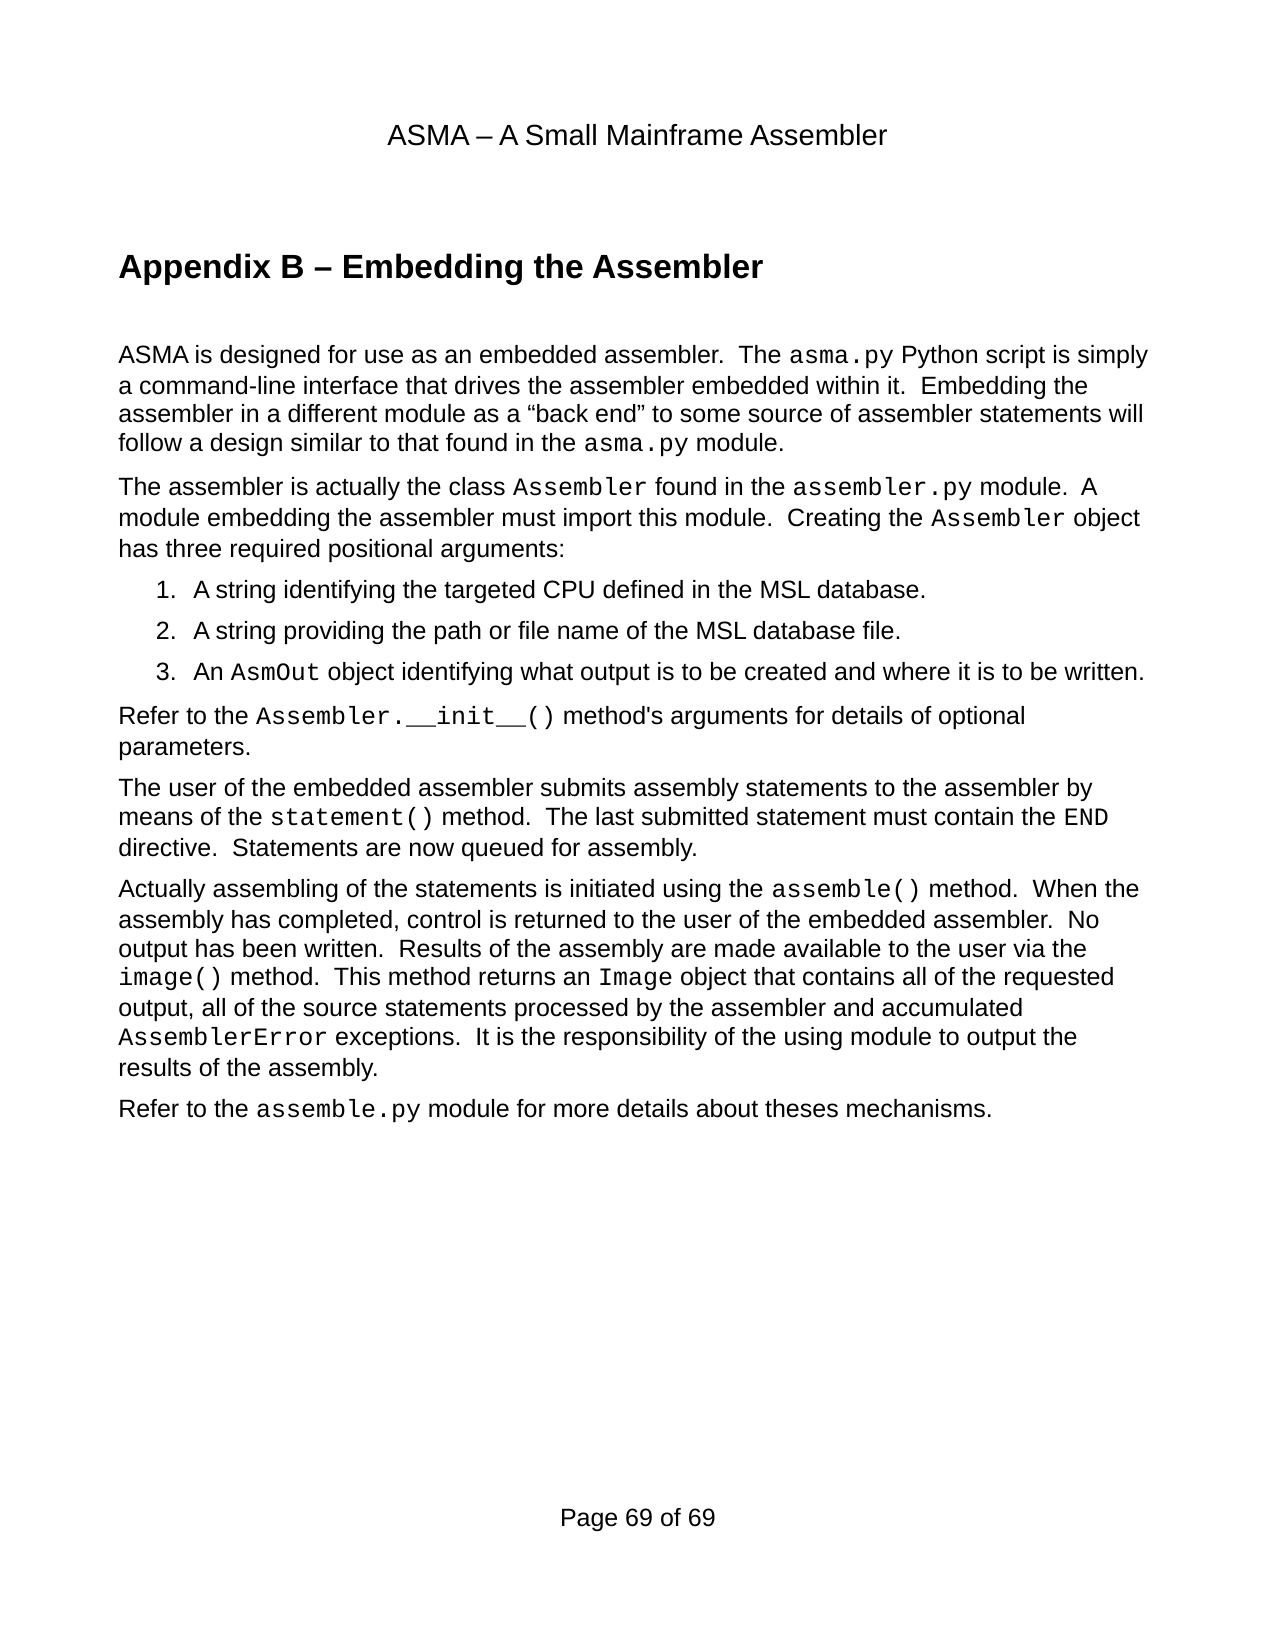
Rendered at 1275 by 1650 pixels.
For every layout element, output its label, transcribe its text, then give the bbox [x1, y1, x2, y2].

list A string providing the path or file name of the MSL database file. [156, 616, 1157, 645]
subtitle Appendix B – Embedding the Assembler [118, 247, 1157, 286]
text Refer to the assemble.py module for more details about theses mechanisms. [118, 1094, 1157, 1125]
text The assembler is actually the class Assembler found in the assembler.py module. A module embedding the assembler must import this module. Creating the Assembler object has three required positional arguments: [118, 472, 1157, 562]
text ASMA is designed for use as an embedded assembler. The asma.py Python script is simply a command-line interface that drives the assembler embedded within it. Embedding the assembler in a different module as a “back end” to some source of assembler statements will follow a design similar to that found in the asma.py module. [118, 340, 1157, 459]
list An AsmOut object identifying what output is to be created and where it is to be written. [156, 657, 1157, 688]
text Actually assembling of the statements is initiated using the assemble() method. When the assembly has completed, control is returned to the user of the embedded assembler. No output has been written. Results of the assembly are made available to the user via the image() method. This method returns an Image object that contains all of the requested output, all of the source statements processed by the assembler and accumulated AssemblerError exceptions. It is the responsibility of the using module to output the results of the assembly. [118, 874, 1157, 1082]
text Refer to the Assembler.__init__() method's arguments for details of optional parameters. [118, 701, 1157, 760]
list A string identifying the targeted CPU defined in the MSL database. [156, 575, 1157, 603]
text The user of the embedded assembler submits assembly statements to the assembler by means of the statement() method. The last submitted statement must contain the END directive. Statements are now queued for assembly. [118, 773, 1157, 861]
